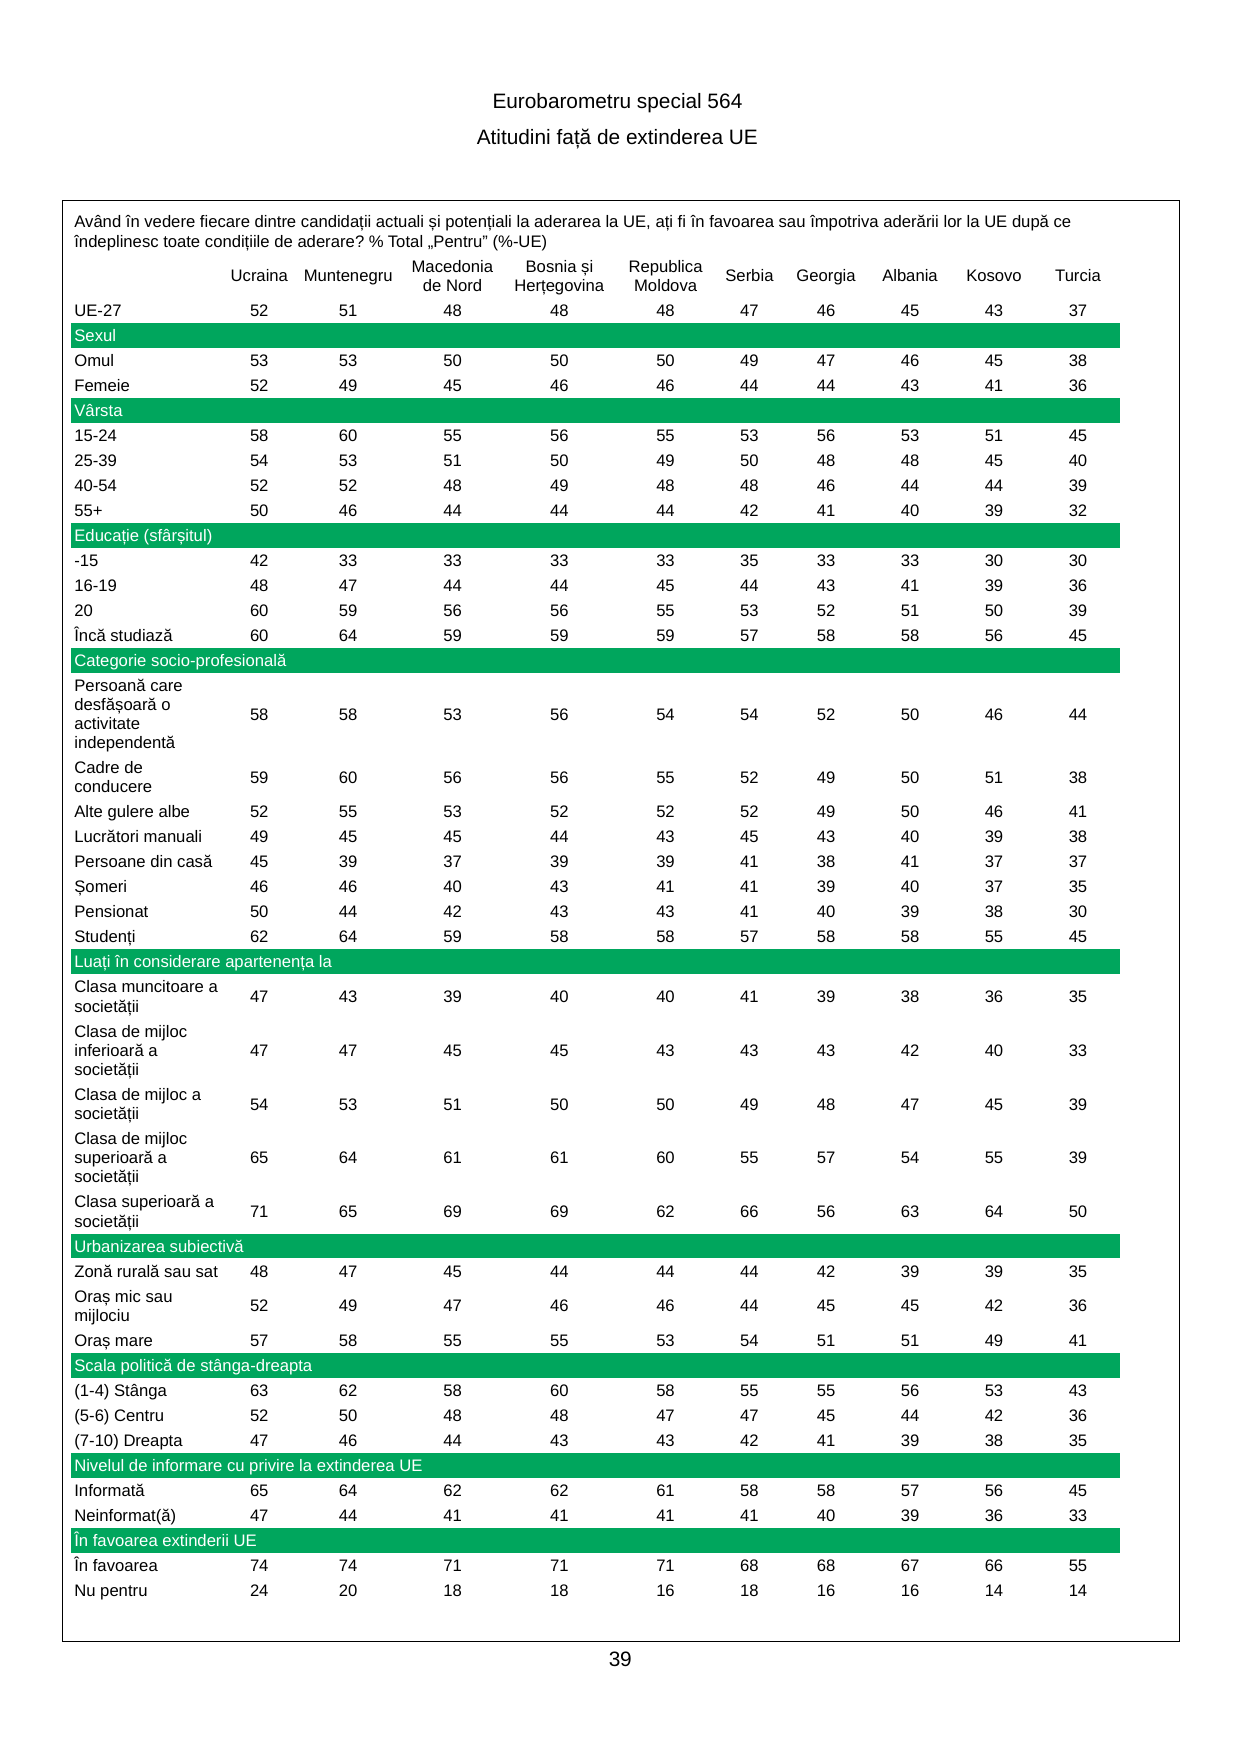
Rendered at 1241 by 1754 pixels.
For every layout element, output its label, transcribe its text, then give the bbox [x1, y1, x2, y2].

table_cell 45 [1036, 924, 1120, 949]
table_cell 52 [224, 473, 294, 498]
table_cell Albania [868, 254, 952, 298]
table_cell 47 [294, 1019, 402, 1082]
table_cell 55 [616, 423, 715, 448]
table_cell 42 [224, 548, 294, 573]
table_cell 48 [224, 1259, 294, 1283]
table_cell 56 [868, 1378, 952, 1403]
table_cell 48 [502, 1403, 616, 1428]
table_cell 46 [616, 1284, 715, 1328]
table_cell 51 [952, 423, 1036, 448]
table_cell 45 [402, 373, 502, 398]
table_cell În favoarea extinderii UE [71, 1528, 1120, 1553]
table_cell 45 [402, 1019, 502, 1082]
table_cell 50 [868, 755, 952, 799]
table_cell 50 [715, 448, 784, 473]
table_cell 49 [952, 1328, 1036, 1353]
table_cell 68 [715, 1553, 784, 1578]
table_cell 30 [1036, 899, 1120, 924]
table_cell 62 [502, 1478, 616, 1503]
table_cell 41 [502, 1503, 616, 1528]
table_cell 43 [784, 573, 868, 598]
table_cell Luați în considerare apartenența la [71, 949, 1120, 974]
table_cell 50 [502, 348, 616, 373]
table_cell 41 [715, 874, 784, 899]
table_cell Cadre de conducere [71, 755, 224, 799]
table_cell 64 [294, 924, 402, 949]
table_cell 45 [402, 1259, 502, 1283]
table_cell 45 [784, 1284, 868, 1328]
table_cell Clasa de mijloc superioară a societății [71, 1126, 224, 1189]
table_cell 33 [868, 548, 952, 573]
table_cell 44 [502, 498, 616, 523]
table_cell 38 [868, 974, 952, 1018]
table_cell 44 [784, 373, 868, 398]
table_cell 44 [502, 573, 616, 598]
table_cell 15-24 [71, 423, 224, 448]
table_cell (5-6) Centru [71, 1403, 224, 1428]
table_cell 60 [294, 755, 402, 799]
table_cell 41 [868, 573, 952, 598]
table_cell 41 [868, 849, 952, 874]
table_cell 37 [1036, 298, 1120, 323]
table_cell 55 [952, 1126, 1036, 1189]
table_cell 46 [784, 298, 868, 323]
table_cell 50 [502, 448, 616, 473]
table_cell 39 [502, 849, 616, 874]
table_cell 16 [616, 1578, 715, 1603]
table_cell 66 [715, 1189, 784, 1233]
table_cell 42 [402, 899, 502, 924]
table_cell 39 [952, 1259, 1036, 1283]
table_cell 42 [715, 1428, 784, 1453]
table_cell 46 [784, 473, 868, 498]
table_cell 20 [294, 1578, 402, 1603]
table_cell 69 [402, 1189, 502, 1233]
table_cell 16-19 [71, 573, 224, 598]
table_cell 47 [616, 1403, 715, 1428]
table_cell 49 [784, 755, 868, 799]
table_cell 54 [616, 673, 715, 755]
table_cell 37 [402, 849, 502, 874]
table_cell În favoarea [71, 1553, 224, 1578]
table_cell 58 [784, 924, 868, 949]
table_cell 44 [502, 1259, 616, 1283]
table_cell 53 [868, 423, 952, 448]
table_cell 59 [224, 755, 294, 799]
table_cell 53 [952, 1378, 1036, 1403]
table_cell 46 [616, 373, 715, 398]
table_cell Serbia [715, 254, 784, 298]
table_cell 48 [616, 298, 715, 323]
table_cell 50 [952, 598, 1036, 623]
table_cell 41 [1036, 1328, 1120, 1353]
table_cell 38 [952, 1428, 1036, 1453]
table_cell 58 [224, 673, 294, 755]
table_cell 35 [715, 548, 784, 573]
table_cell 43 [715, 1019, 784, 1082]
table_cell Educație (sfârșitul) [71, 523, 1120, 548]
table_cell 45 [1036, 423, 1120, 448]
table_cell 43 [784, 1019, 868, 1082]
table_cell 40 [402, 874, 502, 899]
table_cell 54 [715, 673, 784, 755]
table_cell 41 [715, 899, 784, 924]
table_cell 39 [1036, 598, 1120, 623]
table_cell 43 [502, 874, 616, 899]
table_cell Nu pentru [71, 1578, 224, 1603]
table_cell 54 [715, 1328, 784, 1353]
table_cell 43 [502, 1428, 616, 1453]
table_cell 45 [784, 1403, 868, 1428]
table_cell 41 [616, 874, 715, 899]
table_cell 54 [868, 1126, 952, 1189]
table_cell 52 [502, 799, 616, 824]
table_cell 52 [616, 799, 715, 824]
table_cell 52 [715, 755, 784, 799]
table_cell Lucrători manuali [71, 824, 224, 849]
table_cell 39 [952, 824, 1036, 849]
table_cell (1-4) Stânga [71, 1378, 224, 1403]
table_cell 55 [715, 1378, 784, 1403]
table_cell 58 [715, 1478, 784, 1503]
table_cell 44 [1036, 673, 1120, 755]
table_cell Omul [71, 348, 224, 373]
table_cell 32 [1036, 498, 1120, 523]
table_cell 47 [224, 1428, 294, 1453]
table_cell 33 [502, 548, 616, 573]
table_cell 58 [616, 924, 715, 949]
table_cell 55 [402, 423, 502, 448]
table_cell 41 [1036, 799, 1120, 824]
table_cell Neinformat(ă) [71, 1503, 224, 1528]
table_cell 58 [294, 673, 402, 755]
table_cell 44 [294, 899, 402, 924]
table_cell 33 [1036, 1503, 1120, 1528]
table_cell 51 [294, 298, 402, 323]
table_cell 40 [502, 974, 616, 1018]
table_cell 64 [294, 1478, 402, 1503]
table_cell 55 [616, 755, 715, 799]
table_cell 60 [616, 1126, 715, 1189]
table_cell 44 [402, 1428, 502, 1453]
table_cell 56 [502, 423, 616, 448]
table_cell 71 [616, 1553, 715, 1578]
table_cell 49 [715, 348, 784, 373]
table_cell 44 [402, 573, 502, 598]
table_cell 41 [784, 1428, 868, 1453]
table_cell 46 [502, 1284, 616, 1328]
table_cell Zonă rurală sau sat [71, 1259, 224, 1283]
table_cell 18 [402, 1578, 502, 1603]
table_cell 62 [224, 924, 294, 949]
table_cell 39 [1036, 473, 1120, 498]
table_cell 33 [402, 548, 502, 573]
table_cell 41 [715, 1503, 784, 1528]
table_cell 45 [224, 849, 294, 874]
table_cell 51 [784, 1328, 868, 1353]
table_cell Georgia [784, 254, 868, 298]
table_cell -15 [71, 548, 224, 573]
table_cell 18 [502, 1578, 616, 1603]
table_cell 45 [715, 824, 784, 849]
table_cell 60 [224, 623, 294, 648]
table_cell 38 [1036, 824, 1120, 849]
table_cell 39 [294, 849, 402, 874]
table_cell 48 [402, 1403, 502, 1428]
table_cell 58 [294, 1328, 402, 1353]
table_cell (7-10) Dreapta [71, 1428, 224, 1453]
table_cell 57 [224, 1328, 294, 1353]
table_cell Informată [71, 1478, 224, 1503]
table_cell 47 [402, 1284, 502, 1328]
table_cell 45 [868, 298, 952, 323]
table_cell 63 [224, 1378, 294, 1403]
table_cell 37 [952, 849, 1036, 874]
table_cell 51 [868, 1328, 952, 1353]
table_cell 44 [616, 1259, 715, 1283]
table_cell 37 [1036, 849, 1120, 874]
table_cell 55 [402, 1328, 502, 1353]
table_cell 42 [715, 498, 784, 523]
table_cell 65 [294, 1189, 402, 1233]
table_cell 45 [502, 1019, 616, 1082]
table_cell 45 [294, 824, 402, 849]
table_cell 50 [616, 1082, 715, 1126]
table_cell 44 [715, 573, 784, 598]
table_cell Sexul [71, 323, 1120, 348]
table_cell 51 [402, 448, 502, 473]
table_cell 44 [868, 473, 952, 498]
table_cell 52 [224, 799, 294, 824]
table_cell 48 [224, 573, 294, 598]
table_cell 71 [224, 1189, 294, 1233]
table_cell 39 [868, 899, 952, 924]
table_cell 35 [1036, 1428, 1120, 1453]
table_cell 41 [402, 1503, 502, 1528]
table_cell 45 [402, 824, 502, 849]
table_cell 36 [1036, 573, 1120, 598]
table_cell 48 [868, 448, 952, 473]
table_cell 16 [868, 1578, 952, 1603]
table_cell 39 [784, 874, 868, 899]
table_cell 44 [715, 1259, 784, 1283]
table_cell 48 [502, 298, 616, 323]
table_cell 58 [616, 1378, 715, 1403]
table_cell Încă studiază [71, 623, 224, 648]
table_cell 74 [224, 1553, 294, 1578]
table_cell 47 [715, 1403, 784, 1428]
table_cell 47 [224, 1019, 294, 1082]
table_cell 46 [502, 373, 616, 398]
table_cell 40 [1036, 448, 1120, 473]
table_cell 46 [294, 874, 402, 899]
table_cell 44 [715, 373, 784, 398]
table_cell 74 [294, 1553, 402, 1578]
table_cell 39 [868, 1503, 952, 1528]
table_cell 43 [868, 373, 952, 398]
table_cell 64 [294, 1126, 402, 1189]
table_cell 68 [784, 1553, 868, 1578]
table_cell 37 [952, 874, 1036, 899]
table_cell 20 [71, 598, 224, 623]
table_cell UE-27 [71, 298, 224, 323]
table_cell 56 [502, 598, 616, 623]
table_cell 46 [294, 498, 402, 523]
table_cell 50 [294, 1403, 402, 1428]
table_cell 38 [784, 849, 868, 874]
table_cell Alte gulere albe [71, 799, 224, 824]
table_cell Oraș mare [71, 1328, 224, 1353]
table_cell 35 [1036, 874, 1120, 899]
table_cell 45 [1036, 623, 1120, 648]
table_cell Bosnia și Herțegovina [502, 254, 616, 298]
table_cell 46 [952, 673, 1036, 755]
table_cell 40 [616, 974, 715, 1018]
table_cell 52 [224, 298, 294, 323]
table_cell 43 [616, 1019, 715, 1082]
table_cell 35 [1036, 1259, 1120, 1283]
table_cell 42 [784, 1259, 868, 1283]
table_cell 40 [784, 899, 868, 924]
table_cell Categorie socio-profesională [71, 648, 1120, 673]
table_cell Oraș mic sau mijlociu [71, 1284, 224, 1328]
table_cell 71 [502, 1553, 616, 1578]
table_cell 57 [715, 924, 784, 949]
table_cell 53 [715, 423, 784, 448]
table_cell 41 [784, 498, 868, 523]
table_cell 44 [402, 498, 502, 523]
table_cell 55+ [71, 498, 224, 523]
table_cell Clasa de mijloc inferioară a societății [71, 1019, 224, 1082]
table_cell 36 [952, 1503, 1036, 1528]
table_cell 57 [868, 1478, 952, 1503]
table_cell 60 [224, 598, 294, 623]
table_cell 42 [952, 1403, 1036, 1428]
table_cell 62 [294, 1378, 402, 1403]
table_cell 38 [1036, 755, 1120, 799]
table_cell Studenți [71, 924, 224, 949]
table_cell 47 [294, 1259, 402, 1283]
table_cell Turcia [1036, 254, 1120, 298]
table_cell Republica Moldova [616, 254, 715, 298]
table_cell 46 [952, 799, 1036, 824]
table_cell Persoane din casă [71, 849, 224, 874]
table_cell 43 [616, 824, 715, 849]
table_cell 45 [1036, 1478, 1120, 1503]
table_cell 40 [868, 874, 952, 899]
table_cell 59 [402, 623, 502, 648]
table_cell 41 [715, 974, 784, 1018]
table_cell 71 [402, 1553, 502, 1578]
table_cell Scala politică de stânga-dreapta [71, 1353, 1120, 1378]
table_cell 53 [616, 1328, 715, 1353]
table_cell 43 [1036, 1378, 1120, 1403]
table_cell 49 [784, 799, 868, 824]
table_cell 48 [784, 1082, 868, 1126]
table_cell 55 [784, 1378, 868, 1403]
table_cell 54 [224, 1082, 294, 1126]
table_cell 41 [952, 373, 1036, 398]
table_cell 49 [224, 824, 294, 849]
table_cell 30 [952, 548, 1036, 573]
table_cell 51 [952, 755, 1036, 799]
table_cell 33 [294, 548, 402, 573]
table_cell Vârsta [71, 398, 1120, 423]
table_cell 36 [1036, 1284, 1120, 1328]
table_cell 40 [952, 1019, 1036, 1082]
table_cell 50 [224, 899, 294, 924]
table_cell 45 [952, 448, 1036, 473]
table_cell 54 [224, 448, 294, 473]
table_cell 39 [784, 974, 868, 1018]
table_cell 36 [1036, 373, 1120, 398]
table_cell 39 [1036, 1082, 1120, 1126]
table_cell 48 [616, 473, 715, 498]
table_cell 47 [715, 298, 784, 323]
table_cell 44 [502, 824, 616, 849]
table_cell Ucraina [224, 254, 294, 298]
table_cell 56 [502, 673, 616, 755]
table_cell 45 [868, 1284, 952, 1328]
table_cell 56 [784, 423, 868, 448]
table_cell 42 [952, 1284, 1036, 1328]
table_cell 44 [294, 1503, 402, 1528]
table_cell 47 [294, 573, 402, 598]
table_cell 41 [616, 1503, 715, 1528]
table_cell Femeie [71, 373, 224, 398]
table_cell 57 [715, 623, 784, 648]
table_cell 44 [616, 498, 715, 523]
table_cell 48 [715, 473, 784, 498]
table_cell Pensionat [71, 899, 224, 924]
table_cell 40-54 [71, 473, 224, 498]
table_cell 58 [402, 1378, 502, 1403]
table_cell 52 [784, 598, 868, 623]
table_cell 67 [868, 1553, 952, 1578]
table_cell 42 [868, 1019, 952, 1082]
table_cell 39 [1036, 1126, 1120, 1189]
table_cell 64 [952, 1189, 1036, 1233]
table_cell 49 [294, 373, 402, 398]
table_cell 52 [224, 373, 294, 398]
table_cell 69 [502, 1189, 616, 1233]
table_cell 55 [715, 1126, 784, 1189]
table_cell 56 [402, 755, 502, 799]
table_cell 43 [616, 1428, 715, 1453]
table_cell 43 [952, 298, 1036, 323]
table_cell 39 [616, 849, 715, 874]
table_cell 62 [616, 1189, 715, 1233]
table_cell 39 [402, 974, 502, 1018]
table_cell 50 [868, 673, 952, 755]
table_cell 14 [952, 1578, 1036, 1603]
table_cell 61 [616, 1478, 715, 1503]
table_cell 59 [616, 623, 715, 648]
table_cell Urbanizarea subiectivă [71, 1234, 1120, 1258]
table_cell 36 [1036, 1403, 1120, 1428]
table_cell 59 [502, 623, 616, 648]
table_cell 48 [402, 473, 502, 498]
table_cell 58 [784, 1478, 868, 1503]
table_cell Clasa muncitoare a societății [71, 974, 224, 1018]
table_cell 40 [784, 1503, 868, 1528]
table_cell 55 [294, 799, 402, 824]
table_cell 48 [402, 298, 502, 323]
table_cell Persoană care desfășoară o activitate independentă [71, 673, 224, 755]
table_cell 52 [715, 799, 784, 824]
table_cell 33 [616, 548, 715, 573]
table_cell 58 [224, 423, 294, 448]
table_cell 62 [402, 1478, 502, 1503]
table_cell 25-39 [71, 448, 224, 473]
table_cell 61 [402, 1126, 502, 1189]
table_cell 39 [952, 573, 1036, 598]
table_cell 24 [224, 1578, 294, 1603]
table_cell 53 [715, 598, 784, 623]
table_cell 58 [502, 924, 616, 949]
table_cell 51 [402, 1082, 502, 1126]
table_cell 39 [952, 498, 1036, 523]
table_cell 53 [402, 673, 502, 755]
table_cell 47 [784, 348, 868, 373]
table_cell 44 [715, 1284, 784, 1328]
table_cell 49 [715, 1082, 784, 1126]
table_cell 66 [952, 1553, 1036, 1578]
table_header Având în vedere fiecare dintre candidații actuali și potențiali la aderarea la UE, ați fi în favoarea sau împotriva aderării lor la UE după ce îndeplinesc toate condițiile de aderare? % Total „Pentru” (%-UE) [71, 209, 1120, 253]
table_cell 47 [868, 1082, 952, 1126]
table_cell Macedonia de Nord [402, 254, 502, 298]
table_cell 14 [1036, 1578, 1120, 1603]
table_cell 43 [294, 974, 402, 1018]
table_cell 58 [868, 623, 952, 648]
table_cell Clasa superioară a societății [71, 1189, 224, 1233]
table_cell 50 [402, 348, 502, 373]
table_cell 36 [952, 974, 1036, 1018]
table_cell 43 [502, 899, 616, 924]
table_cell 47 [224, 1503, 294, 1528]
table_cell 53 [402, 799, 502, 824]
table_cell 53 [294, 1082, 402, 1126]
table_cell 65 [224, 1478, 294, 1503]
table_cell 57 [784, 1126, 868, 1189]
table_cell 52 [784, 673, 868, 755]
table_cell 45 [952, 1082, 1036, 1126]
table_cell 53 [224, 348, 294, 373]
table_cell 30 [1036, 548, 1120, 573]
table_cell 40 [868, 824, 952, 849]
table_cell 50 [224, 498, 294, 523]
table_cell 41 [715, 849, 784, 874]
table_cell 58 [868, 924, 952, 949]
table_cell 53 [294, 348, 402, 373]
table_cell 55 [616, 598, 715, 623]
table_cell 56 [784, 1189, 868, 1233]
table_cell 44 [952, 473, 1036, 498]
table_cell 50 [616, 348, 715, 373]
table_cell 49 [502, 473, 616, 498]
table_cell 47 [224, 974, 294, 1018]
table_cell 46 [294, 1428, 402, 1453]
table_cell 43 [784, 824, 868, 849]
table_cell 63 [868, 1189, 952, 1233]
table_cell 49 [616, 448, 715, 473]
table_cell 55 [502, 1328, 616, 1353]
table_cell Clasa de mijloc a societății [71, 1082, 224, 1126]
table_cell Kosovo [952, 254, 1036, 298]
table_cell 65 [224, 1126, 294, 1189]
table_cell 45 [616, 573, 715, 598]
table_cell 52 [224, 1284, 294, 1328]
table_cell 50 [1036, 1189, 1120, 1233]
table_cell 35 [1036, 974, 1120, 1018]
table_cell 52 [294, 473, 402, 498]
table_cell 60 [294, 423, 402, 448]
table_cell 64 [294, 623, 402, 648]
table_cell 61 [502, 1126, 616, 1189]
table_cell 52 [224, 1403, 294, 1428]
table_cell 56 [952, 623, 1036, 648]
table_cell Nivelul de informare cu privire la extinderea UE [71, 1453, 1120, 1478]
table_cell 45 [952, 348, 1036, 373]
table_cell 56 [952, 1478, 1036, 1503]
table_cell 53 [294, 448, 402, 473]
table_cell 56 [402, 598, 502, 623]
table_cell Șomeri [71, 874, 224, 899]
table_cell 39 [868, 1259, 952, 1283]
table_cell 48 [784, 448, 868, 473]
table_cell 43 [616, 899, 715, 924]
table_cell 59 [294, 598, 402, 623]
table_cell 60 [502, 1378, 616, 1403]
table_cell 51 [868, 598, 952, 623]
table_cell 50 [868, 799, 952, 824]
table_cell 44 [868, 1403, 952, 1428]
table_cell 46 [868, 348, 952, 373]
table_cell 40 [868, 498, 952, 523]
table_cell 49 [294, 1284, 402, 1328]
table_cell 46 [224, 874, 294, 899]
table_cell 16 [784, 1578, 868, 1603]
table_cell 58 [784, 623, 868, 648]
table_cell 55 [952, 924, 1036, 949]
table_cell 33 [784, 548, 868, 573]
table_cell 50 [502, 1082, 616, 1126]
table_cell Muntenegru [294, 254, 402, 298]
table_cell 56 [502, 755, 616, 799]
table_cell 38 [1036, 348, 1120, 373]
table_cell 18 [715, 1578, 784, 1603]
table_cell 55 [1036, 1553, 1120, 1578]
table_cell 59 [402, 924, 502, 949]
table_cell 39 [868, 1428, 952, 1453]
table_cell [71, 254, 224, 298]
table_cell 38 [952, 899, 1036, 924]
table_cell 33 [1036, 1019, 1120, 1082]
